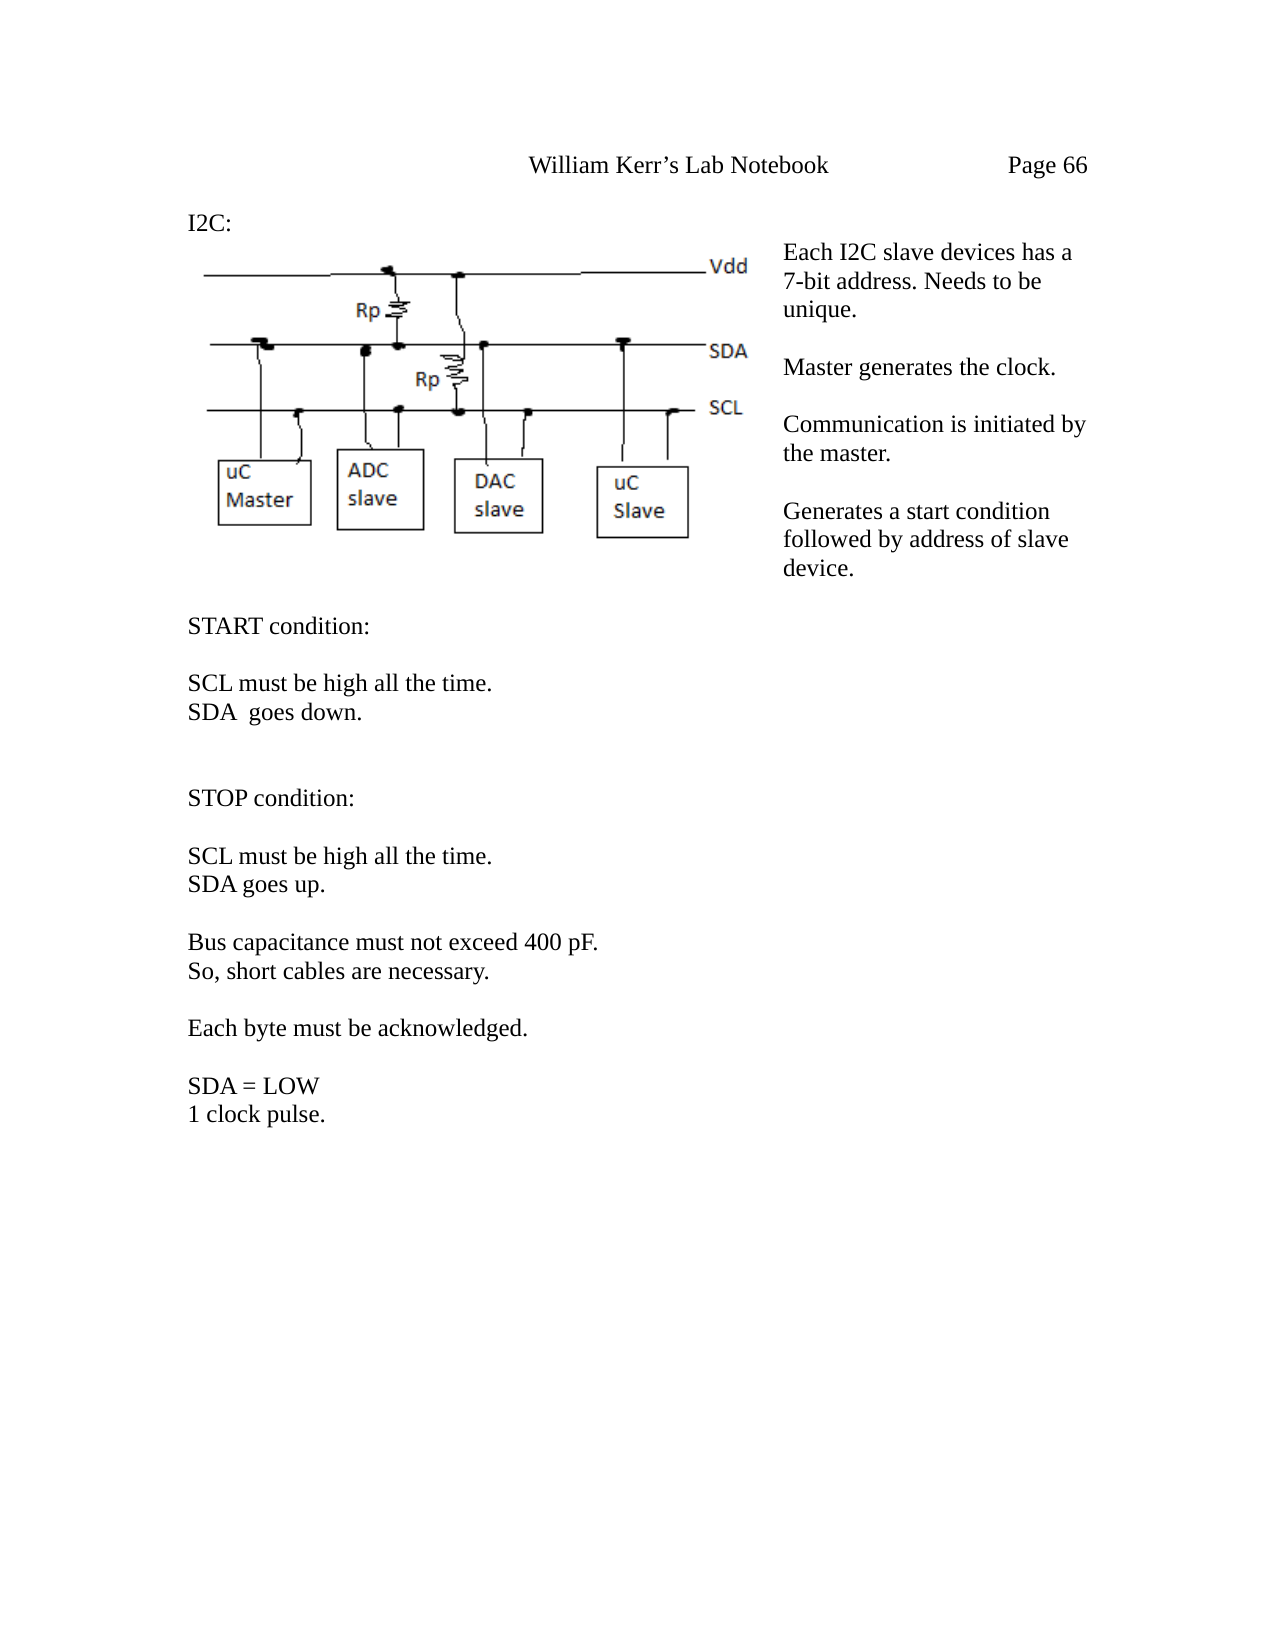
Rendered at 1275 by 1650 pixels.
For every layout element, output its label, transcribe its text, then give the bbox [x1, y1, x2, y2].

text So, short cables are necessary. [187, 956, 1087, 984]
text SDA = LOW [187, 1071, 1087, 1099]
text SDA goes down. [187, 697, 1087, 726]
picture [179, 237, 783, 584]
text Each byte must be acknowledged. [187, 1013, 1087, 1042]
text Each I2C slave devices has a 7-bit address. Needs to be unique. [783, 237, 1087, 323]
text Generates a start condition followed by address of slave device. [783, 496, 1087, 582]
text Communication is initiated by the master. [783, 409, 1087, 467]
text SCL must be high all the time. [187, 668, 1087, 697]
text STOP condition: [187, 783, 1087, 812]
text START condition: [187, 611, 1087, 639]
text I2C: [187, 208, 1087, 237]
text SDA goes up. [187, 869, 1087, 898]
text Master generates the clock. [783, 352, 1087, 381]
text 1 clock pulse. [187, 1099, 1087, 1128]
text Bus capacitance must not exceed 400 pF. [187, 927, 1087, 956]
text SCL must be high all the time. [187, 841, 1087, 869]
